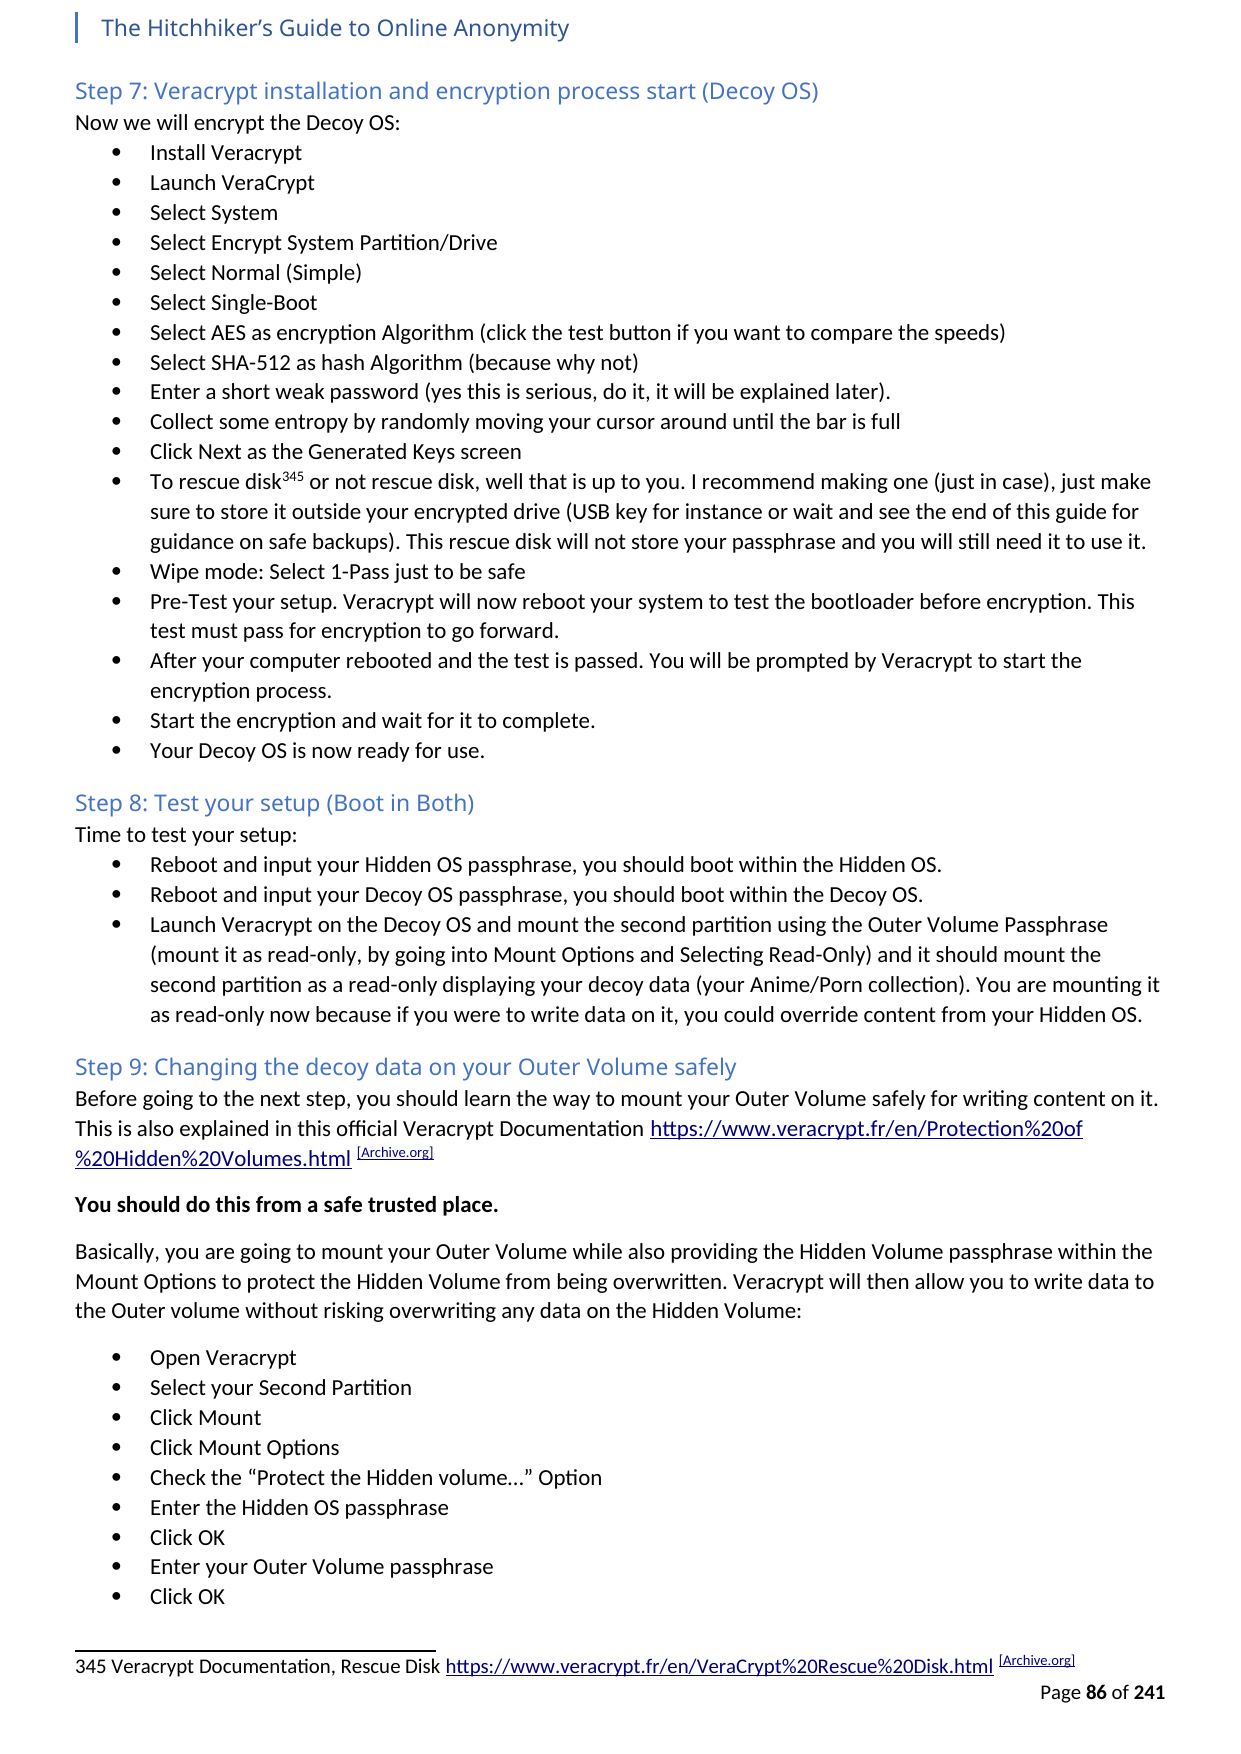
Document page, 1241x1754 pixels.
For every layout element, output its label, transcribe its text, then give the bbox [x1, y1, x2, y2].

text Basically, you are going to mount your Outer Volume while also providing the Hidden Volume passphrase within the Mount Options to protect the Hidden Volume from being overwritten. Veracrypt will then allow you to write data to the Outer volume without risking overwriting any data on the Hidden Volume: [75, 1237, 1165, 1325]
list Start the encryption and wait for it to complete. [112, 706, 1165, 734]
list Check the “Protect the Hidden volume…” Option [112, 1463, 1165, 1491]
list Enter the Hidden OS passphrase [112, 1493, 1165, 1521]
text Before going to the next step, you should learn the way to mount your Outer Volume safely for writing content on it. This is also explained in this official Veracrypt Documentation https://www.veracrypt.fr/en/Protection%20of%20Hidden%20Volumes.html [Archive.org] [75, 1084, 1165, 1172]
list Click OK [112, 1523, 1165, 1551]
list Reboot and input your Hidden OS passphrase, you should boot within the Hidden OS. [112, 850, 1165, 878]
list Enter a short weak password (yes this is serious, do it, it will be explained later). [112, 377, 1165, 406]
text You should do this from a safe trusted place. [75, 1190, 1165, 1218]
list Veracrypt Documentation, Rescue Disk https://www.veracrypt.fr/en/VeraCrypt%20Rescue%20Disk.html [Archive.org] [75, 1651, 1165, 1679]
list Wipe mode: Select 1-Pass just to be safe [112, 557, 1165, 585]
list Launch Veracrypt on the Decoy OS and mount the second partition using the Outer Volume Passphrase (mount it as read-only, by going into Mount Options and Selecting Read-Only) and it should mount the second partition as a read-only displaying your decoy data (your Anime/Porn collection). You are mounting it as read-only now because if you were to write data on it, you could override content from your Hidden OS. [112, 910, 1165, 1028]
subtitle Step 9: Changing the decoy data on your Outer Volume safely [75, 1051, 1165, 1082]
list Open Veracrypt [112, 1343, 1165, 1371]
list Select Single-Boot [112, 288, 1165, 316]
list Pre-Test your setup. Veracrypt will now reboot your system to test the bootloader before encryption. This test must pass for encryption to go forward. [112, 587, 1165, 645]
text Now we will encrypt the Decoy OS: [75, 108, 1165, 136]
subtitle Step 7: Veracrypt installation and encryption process start (Decoy OS) [75, 75, 1165, 106]
list After your computer rebooted and the test is passed. You will be prompted by Veracrypt to start the encryption process. [112, 647, 1165, 704]
subtitle Step 8: Test your setup (Boot in Both) [75, 787, 1165, 818]
list Select AES as encryption Algorithm (click the test button if you want to compare the speeds) [112, 318, 1165, 346]
list Select SHA-512 as hash Algorithm (because why not) [112, 348, 1165, 376]
list Select Encrypt System Partition/Drive [112, 228, 1165, 256]
list Select System [112, 198, 1165, 226]
list Click OK [112, 1582, 1165, 1610]
list Collect some entropy by randomly moving your cursor around until the bar is full [112, 407, 1165, 435]
list Select your Second Partition [112, 1373, 1165, 1401]
list Select Normal (Simple) [112, 258, 1165, 286]
text Time to test your setup: [75, 820, 1165, 848]
list Reboot and input your Decoy OS passphrase, you should boot within the Decoy OS. [112, 880, 1165, 908]
list Install Veracrypt [112, 138, 1165, 166]
list Your Decoy OS is now ready for use. [112, 736, 1165, 764]
list To rescue disk or not rescue disk, well that is up to you. I recommend making one (just in case), just make sure to store it outside your encrypted drive (USB key for instance or wait and see the end of this guide for guidance on safe backups). This rescue disk will not store your passphrase and you will still need it to use it. [112, 467, 1165, 555]
list Launch VeraCrypt [112, 168, 1165, 196]
list Click Next as the Generated Keys screen [112, 437, 1165, 465]
list Click Mount [112, 1403, 1165, 1431]
list Click Mount Options [112, 1433, 1165, 1461]
list Enter your Outer Volume passphrase [112, 1552, 1165, 1581]
